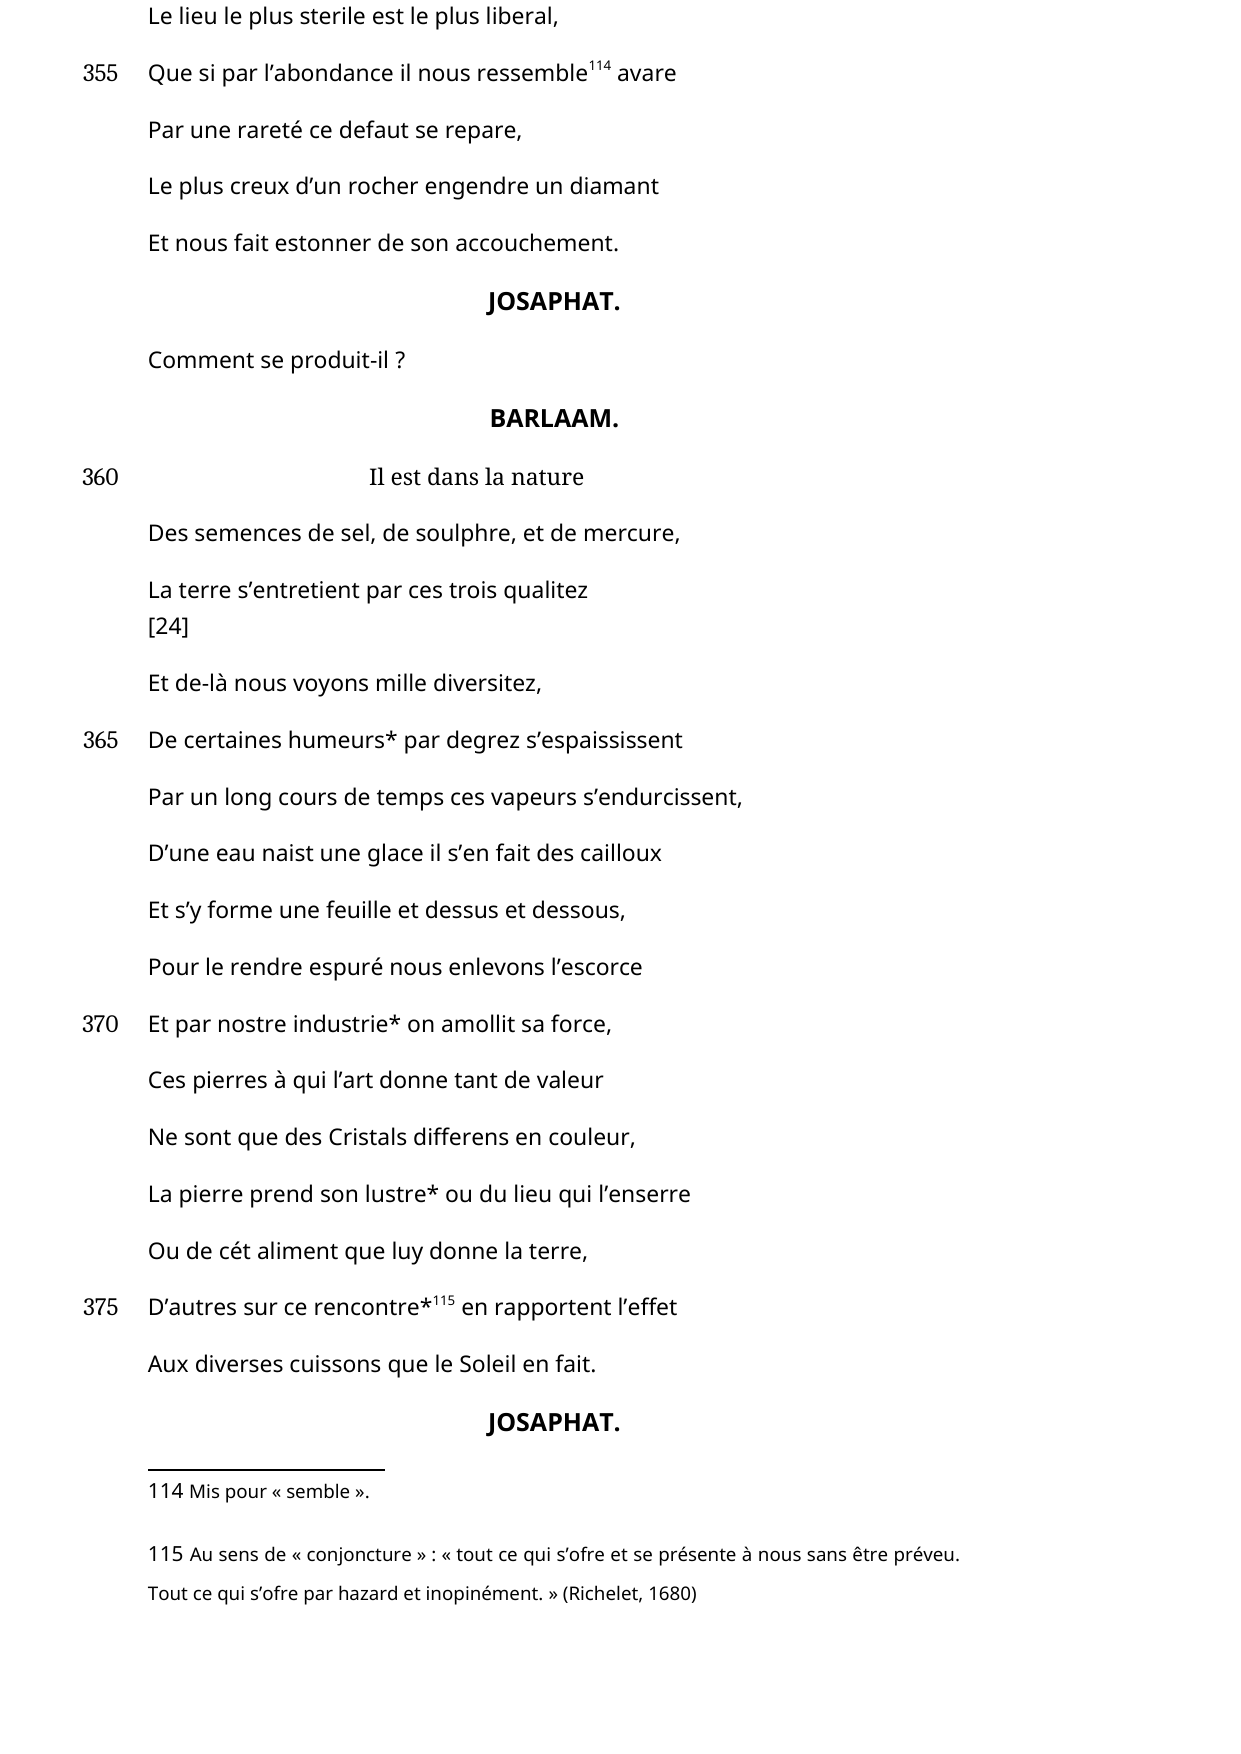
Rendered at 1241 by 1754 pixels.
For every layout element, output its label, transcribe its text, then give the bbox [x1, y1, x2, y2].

text Que si par l’abondance il nous ressemble avare [148, 57, 961, 88]
text Pour le rendre espuré nous enlevons l’escorce [148, 951, 961, 982]
text JOSAPHAT. [148, 1405, 961, 1439]
text Et s’y forme une feuille et dessus et dessous, [148, 894, 961, 925]
text JOSAPHAT. [148, 284, 961, 318]
text Au sens de « conjoncture » : « tout ce qui s’ofre et se présente à nous sans être préveu. Tout ce qui s’ofre par hazard et inopinément. » (Richelet, 1680) [148, 1539, 961, 1606]
text Des semences de sel, de soulphre, et de mercure, [148, 517, 961, 549]
text Par un long cours de temps ces vapeurs s’endurcissent, [148, 780, 961, 812]
text D’une eau naist une glace il s’en fait des cailloux [148, 837, 961, 868]
text Le lieu le plus sterile est le plus liberal, [148, 0, 961, 31]
text Et par nostre industrie* on amollit sa force, [148, 1007, 961, 1039]
text Ou de cét aliment que luy donne la terre, [148, 1234, 961, 1266]
text Il est dans la nature [369, 461, 961, 492]
text Comment se produit-il ? [148, 344, 961, 375]
text Le plus creux d’un rocher engendre un diamant [148, 170, 961, 202]
text Aux diverses cuissons que le Soleil en fait. [148, 1348, 961, 1379]
text La terre s’entretient par ces trois qualitez [24] [148, 574, 961, 641]
text La pierre prend son lustre* ou du lieu qui l’enserre [148, 1178, 961, 1209]
text Par une rareté ce defaut se repare, [148, 113, 961, 145]
text De certaines humeurs* par degrez s’espaississent [148, 724, 961, 755]
text Ces pierres à qui l’art donne tant de valeur [148, 1064, 961, 1096]
text BARLAAM. [148, 401, 961, 435]
text Ne sont que des Cristals differens en couleur, [148, 1121, 961, 1152]
text Mis pour « semble ». [148, 1476, 961, 1504]
text Et de-là nous voyons mille diversitez, [148, 667, 961, 698]
text D’autres sur ce rencontre* en rapportent l’effet [148, 1291, 961, 1323]
text Et nous fait estonner de son accouchement. [148, 227, 961, 258]
